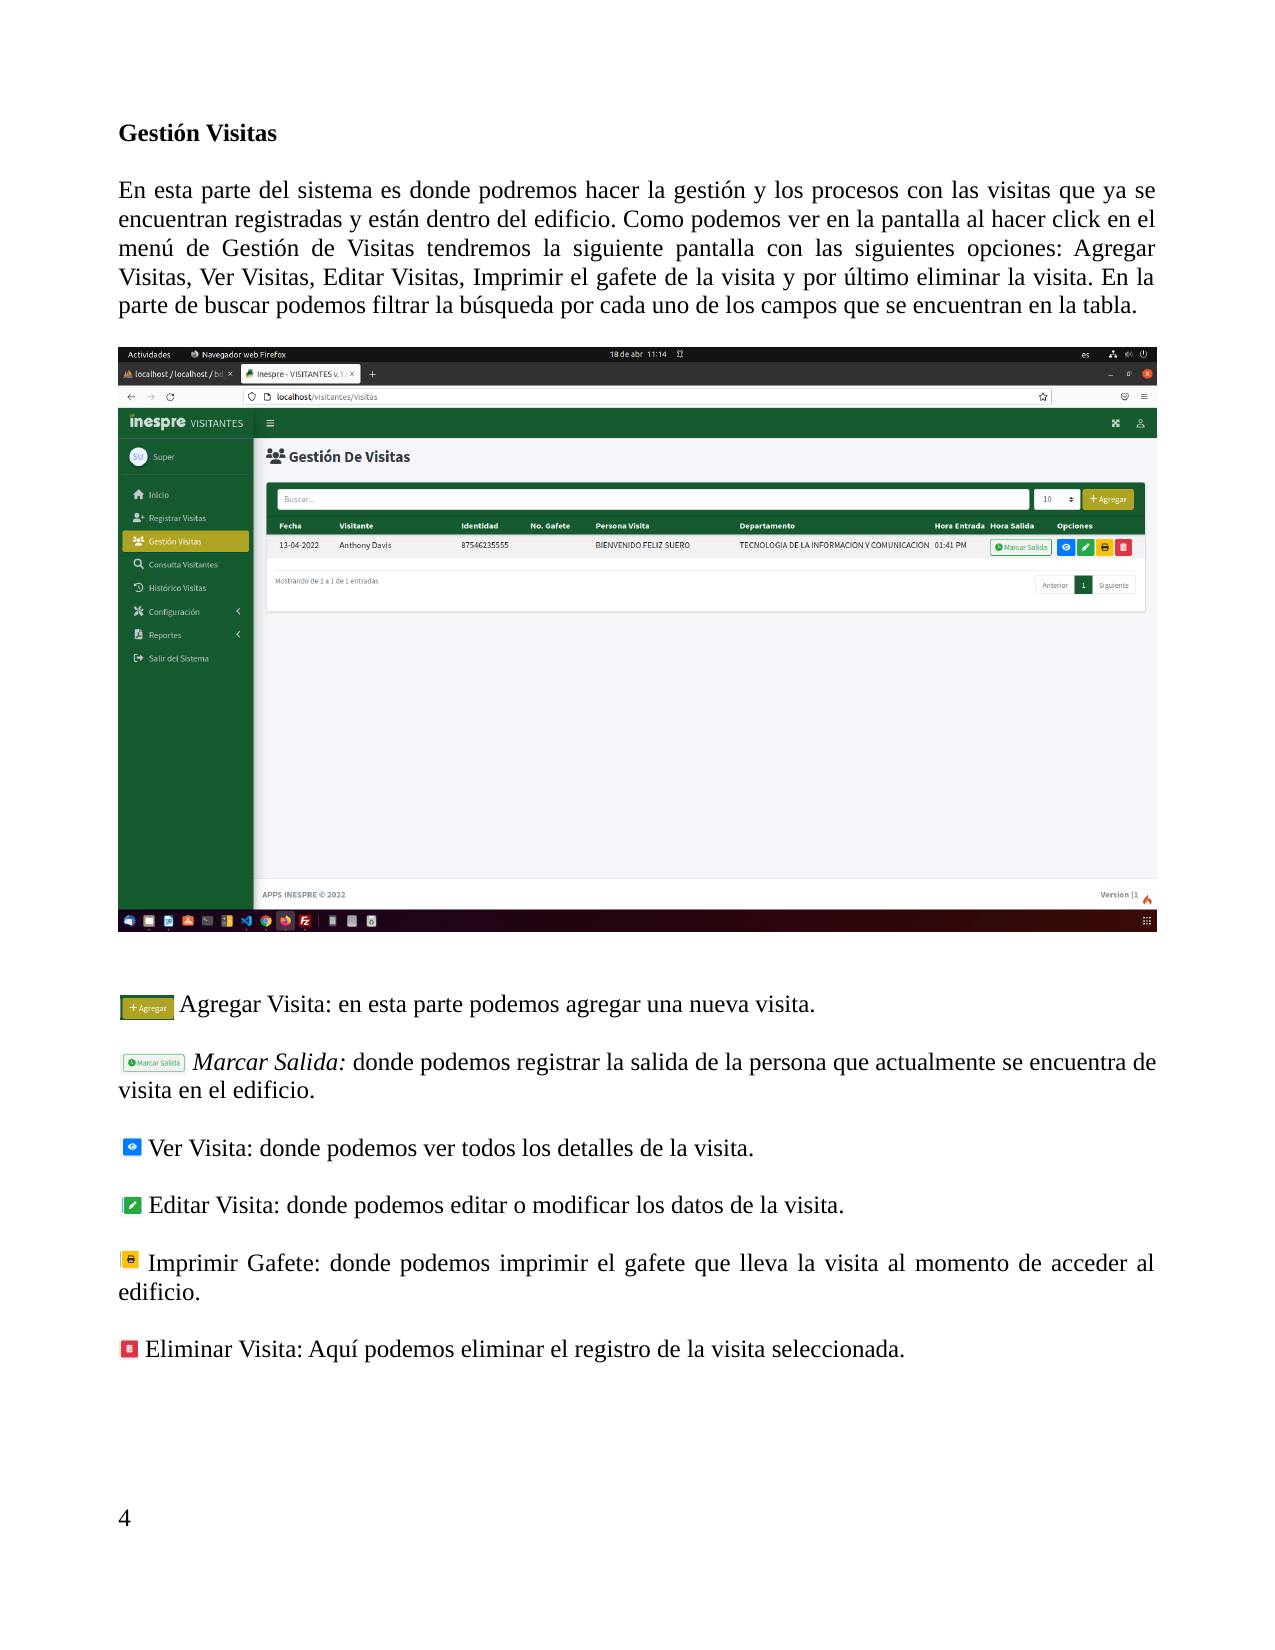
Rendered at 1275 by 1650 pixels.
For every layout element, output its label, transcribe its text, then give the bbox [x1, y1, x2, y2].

text Gestión Visitas [118, 118, 1157, 147]
text Editar Visita: donde podemos editar o modificar los datos de la visita. [118, 1191, 1157, 1219]
text Eliminar Visita: Aquí podemos eliminar el registro de la visita seleccionada. [118, 1334, 1157, 1363]
text En esta parte del sistema es donde podremos hacer la gestión y los procesos con las visitas que ya se encuentran registradas y están dentro del edificio. Como podemos ver en la pantalla al hacer click en el menú de Gestión de Visitas tendremos la siguiente pantalla con las siguientes opciones: Agregar Visitas, Ver Visitas, Editar Visitas, Imprimir el gafete de la visita y por último eliminar la visita. En la parte de buscar podemos filtrar la búsqueda por cada uno de los campos que se encuentran en la tabla. [118, 176, 1157, 319]
picture [176, 1053, 187, 1067]
picture [118, 347, 1157, 932]
text Marcar Salida: donde podemos registrar la salida de la persona que actualmente se encuentra de visita en el edificio. [118, 1047, 1157, 1104]
text Ver Visita: donde podemos ver todos los detalles de la visita. [118, 1133, 1157, 1162]
text Agregar Visita: en esta parte podemos agregar una nueva visita. [118, 989, 1157, 1018]
text Imprimir Gafete: donde podemos imprimir el gafete que lleva la visita al momento de acceder al edificio. [118, 1248, 1157, 1306]
